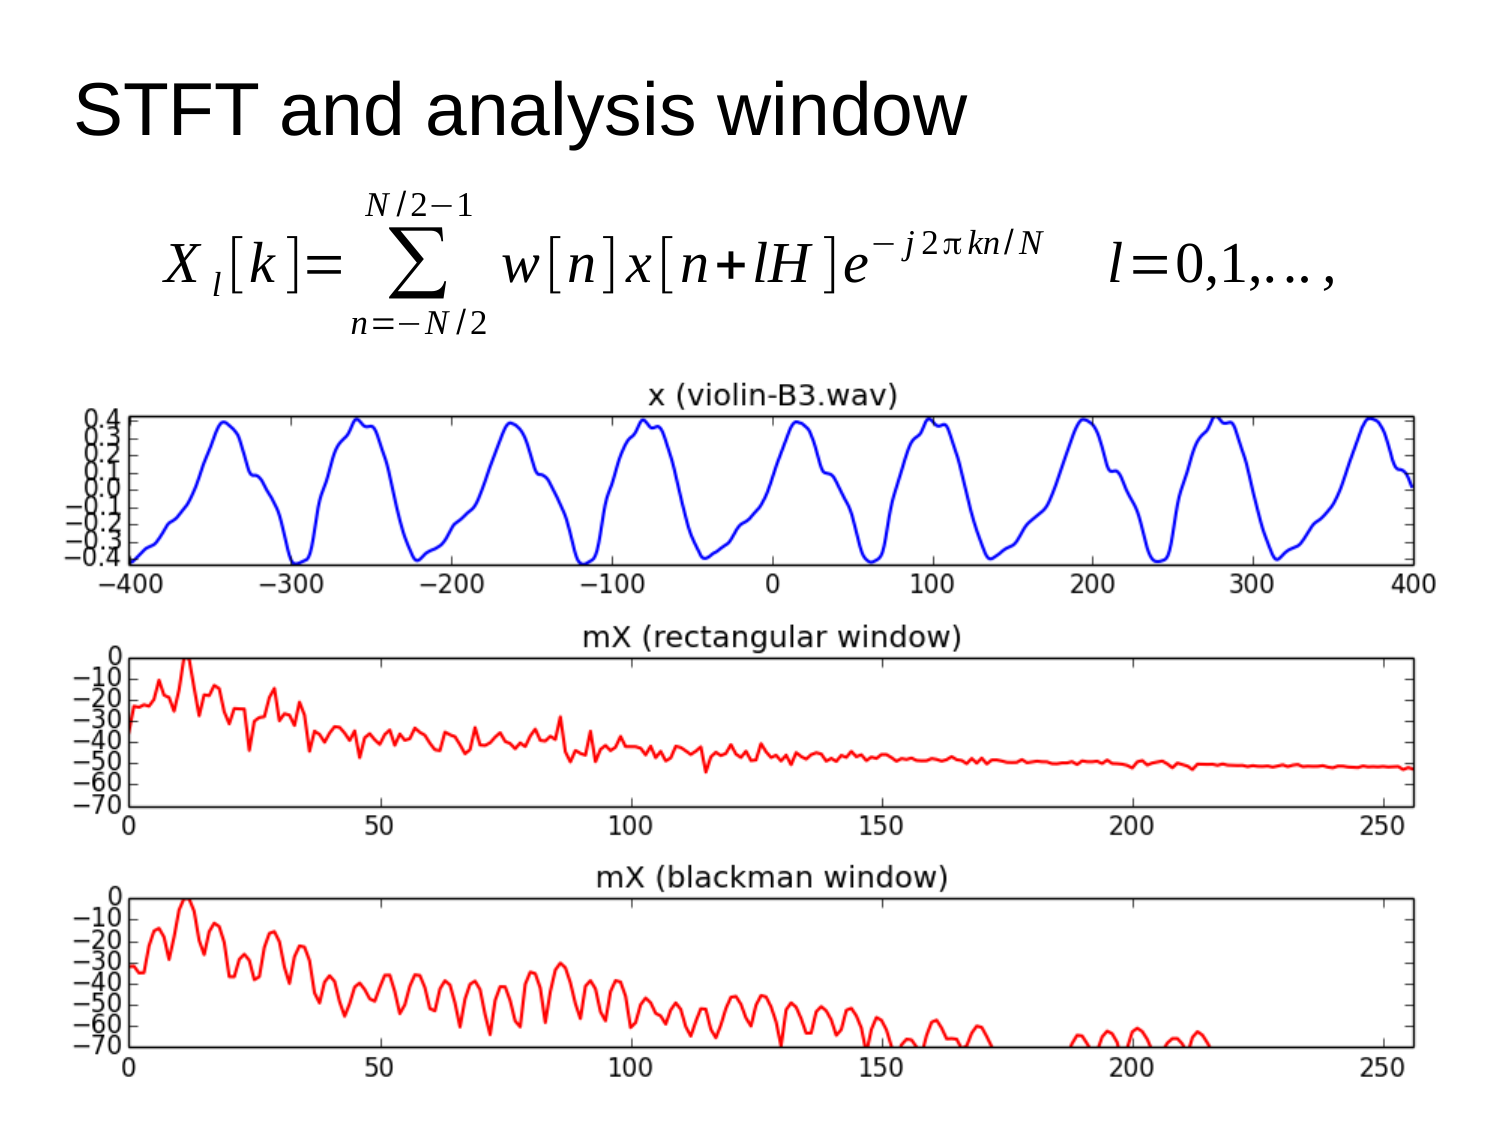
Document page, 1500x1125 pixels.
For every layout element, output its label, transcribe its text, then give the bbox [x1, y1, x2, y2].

chart [152, 185, 1343, 342]
title STFT and analysis window [73, 9, 1350, 198]
picture [37, 356, 1463, 1107]
